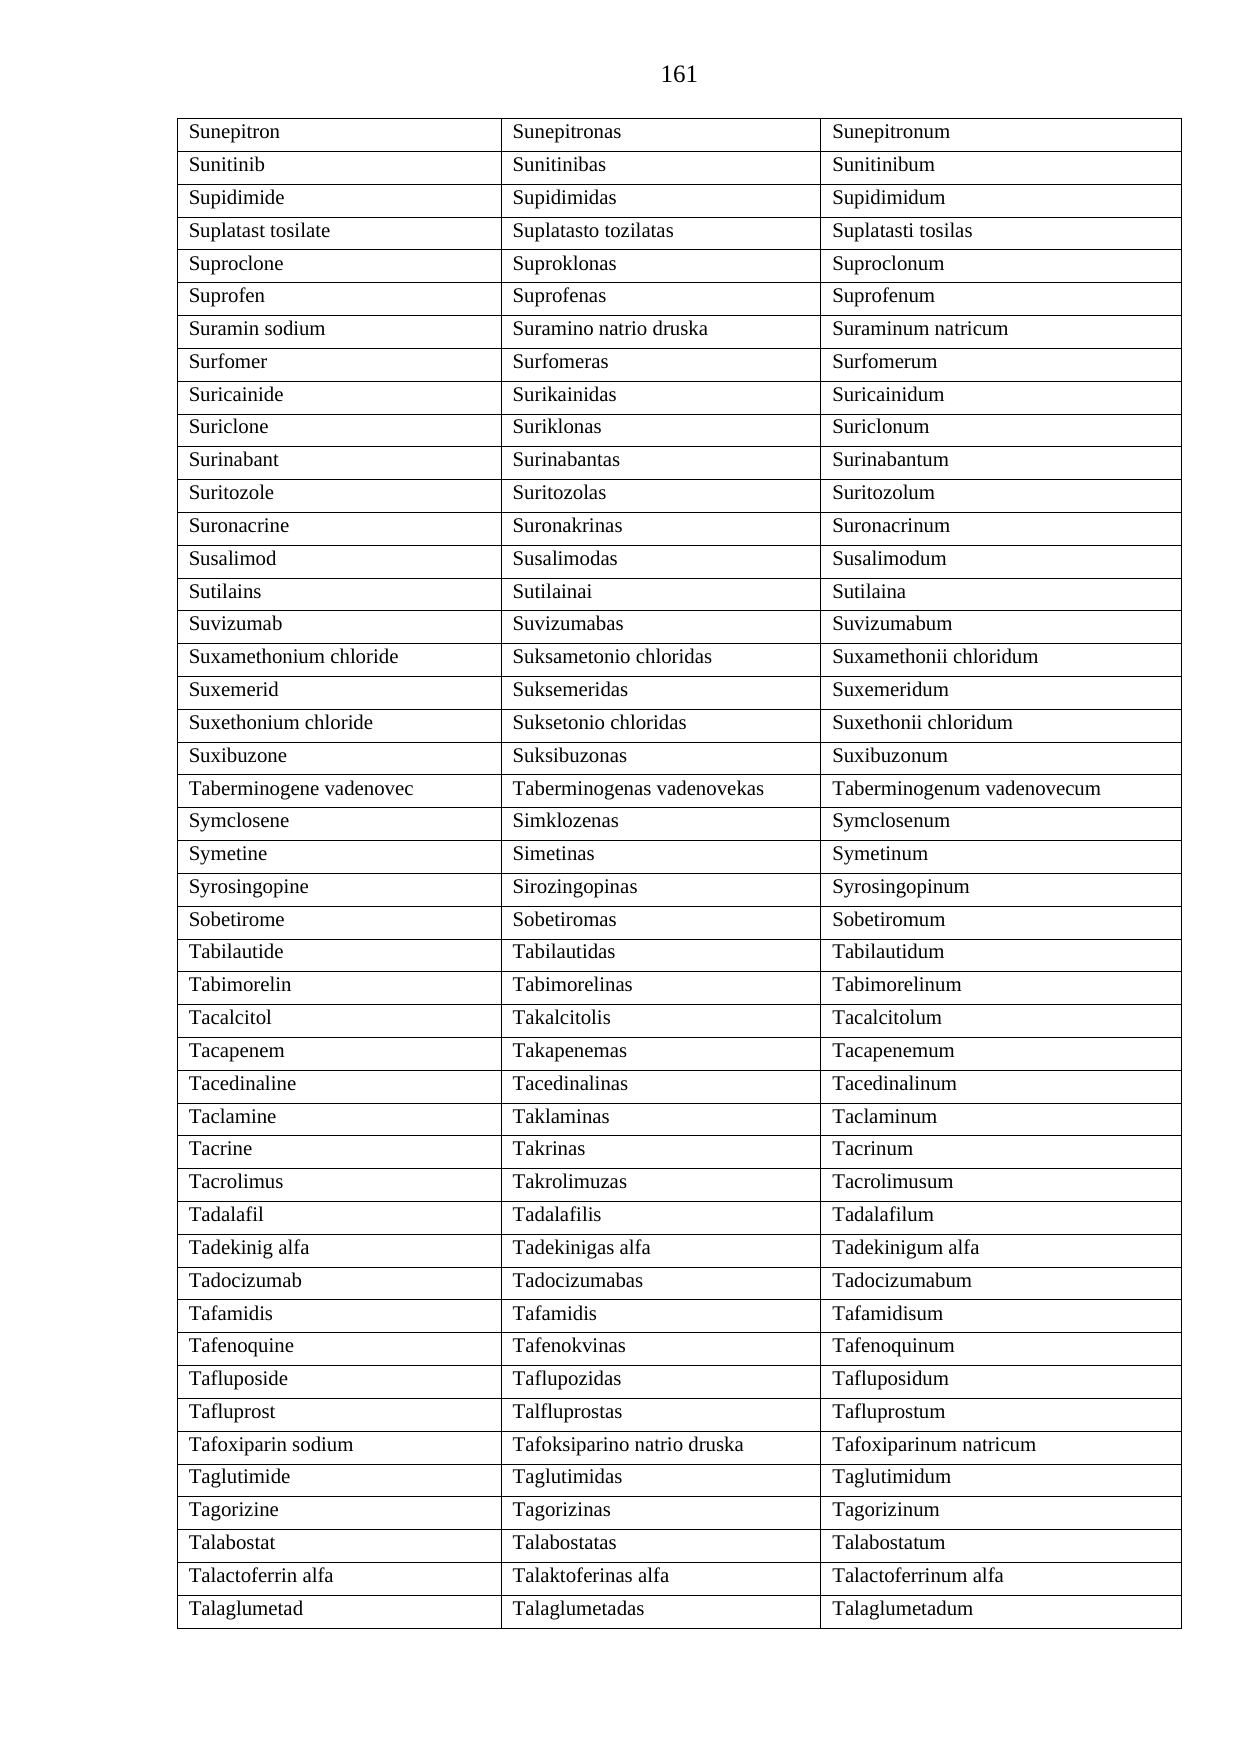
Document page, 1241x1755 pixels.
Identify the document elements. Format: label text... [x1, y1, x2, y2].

table_cell Tafluposide [178, 1366, 501, 1398]
table_cell Tadocizumabum [821, 1268, 1181, 1299]
table_cell Surinabant [178, 447, 501, 479]
table_cell Suxamethonii chloridum [821, 644, 1181, 676]
table_cell Suprofenas [502, 283, 820, 315]
table_cell Tafamidis [178, 1300, 501, 1332]
table_cell Suproclonum [821, 250, 1181, 282]
table_cell Taklaminas [502, 1104, 820, 1135]
table_cell Tafoxiparin sodium [178, 1432, 501, 1463]
table_cell Tafamidisum [821, 1300, 1181, 1332]
table_cell Talaglumetadum [821, 1596, 1181, 1627]
table_cell Talactoferrinum alfa [821, 1563, 1181, 1595]
table_cell Tacalcitol [178, 1005, 501, 1037]
table_cell Tadalafilum [821, 1202, 1181, 1234]
table_cell Takapenemas [502, 1038, 820, 1070]
table_cell Susalimod [178, 546, 501, 577]
table_cell Tagorizine [178, 1497, 501, 1529]
table_cell Surinabantum [821, 447, 1181, 479]
table_cell Suronakrinas [502, 513, 820, 545]
table_cell Supidimidas [502, 185, 820, 217]
table_cell Suronacrine [178, 513, 501, 545]
table_cell Talabostat [178, 1530, 501, 1562]
table_cell Talaktoferinas alfa [502, 1563, 820, 1595]
table_cell Susalimodas [502, 546, 820, 577]
table_cell Suxemerid [178, 677, 501, 709]
table_cell Tadalafil [178, 1202, 501, 1234]
table_cell Suksametonio chloridas [502, 644, 820, 676]
table_cell Talaglumetadas [502, 1596, 820, 1627]
table_cell Sunepitronas [502, 119, 820, 151]
table_cell Takalcitolis [502, 1005, 820, 1037]
table_cell Tadocizumabas [502, 1268, 820, 1299]
table_cell Tafluposidum [821, 1366, 1181, 1398]
table_cell Tafenokvinas [502, 1333, 820, 1365]
table_cell Tacrolimusum [821, 1169, 1181, 1201]
table_cell Tacapenemum [821, 1038, 1181, 1070]
table_cell Suprofen [178, 283, 501, 315]
table_cell Tafenoquinum [821, 1333, 1181, 1365]
table_cell Suproclone [178, 250, 501, 282]
table_cell Sutilaina [821, 579, 1181, 610]
table_cell Taglutimide [178, 1465, 501, 1496]
table_cell Sobetiromum [821, 907, 1181, 938]
table_cell Suramino natrio druska [502, 316, 820, 348]
table_cell Tacedinaline [178, 1071, 501, 1102]
table_cell Tabimorelinas [502, 972, 820, 1004]
table_cell Sunitinibum [821, 152, 1181, 184]
table_cell Taflupozidas [502, 1366, 820, 1398]
table_cell Tacedinalinum [821, 1071, 1181, 1102]
table_cell Simetinas [502, 841, 820, 873]
table_cell Sutilains [178, 579, 501, 610]
table_cell Tabimorelin [178, 972, 501, 1004]
table_cell Tadocizumab [178, 1268, 501, 1299]
table_cell Suxibuzone [178, 743, 501, 774]
table_cell Suxibuzonum [821, 743, 1181, 774]
table_cell Susalimodum [821, 546, 1181, 577]
table_cell Suplatasti tosilas [821, 218, 1181, 249]
table_cell Sobetirome [178, 907, 501, 938]
table_cell Talaglumetad [178, 1596, 501, 1627]
table_cell Surfomeras [502, 349, 820, 381]
table_cell Tacedinalinas [502, 1071, 820, 1102]
table_cell Taberminogene vadenovec [178, 775, 501, 807]
table_cell Tacapenem [178, 1038, 501, 1070]
table_cell Surfomer [178, 349, 501, 381]
table_cell Supidimide [178, 185, 501, 217]
table_cell Tacrine [178, 1136, 501, 1168]
table_cell Takrolimuzas [502, 1169, 820, 1201]
table_cell Suksemeridas [502, 677, 820, 709]
table_cell Suplatasto tozilatas [502, 218, 820, 249]
table_cell Suksetonio chloridas [502, 710, 820, 742]
table_cell Tabilautidas [502, 940, 820, 971]
table_cell Suritozole [178, 480, 501, 512]
table_cell Taberminogenum vadenovecum [821, 775, 1181, 807]
table_cell Tafluprostum [821, 1399, 1181, 1431]
table_cell Sunitinibas [502, 152, 820, 184]
table_cell Suxemeridum [821, 677, 1181, 709]
table_cell Tafluprost [178, 1399, 501, 1431]
table_cell Tafenoquine [178, 1333, 501, 1365]
table_cell Sobetiromas [502, 907, 820, 938]
table_cell Symclosenum [821, 808, 1181, 840]
table_cell Suksibuzonas [502, 743, 820, 774]
table_cell Syrosingopinum [821, 874, 1181, 906]
table_cell Tacrolimus [178, 1169, 501, 1201]
table_cell Sunitinib [178, 152, 501, 184]
table_cell Suplatast tosilate [178, 218, 501, 249]
table_cell Suprofenum [821, 283, 1181, 315]
table_cell Sunepitronum [821, 119, 1181, 151]
table_cell Takrinas [502, 1136, 820, 1168]
table_cell Sirozingopinas [502, 874, 820, 906]
table_cell Suvizumab [178, 611, 501, 643]
table_cell Suraminum natricum [821, 316, 1181, 348]
table_cell Suronacrinum [821, 513, 1181, 545]
table_cell Suriclone [178, 415, 501, 446]
table_cell Tadekinigas alfa [502, 1235, 820, 1267]
table_cell Symetine [178, 841, 501, 873]
table_cell Tabilautide [178, 940, 501, 971]
table_cell Tacrinum [821, 1136, 1181, 1168]
table_cell Sutilainai [502, 579, 820, 610]
table_cell Talabostatas [502, 1530, 820, 1562]
table_cell Suproklonas [502, 250, 820, 282]
table_cell Taglutimidum [821, 1465, 1181, 1496]
table_cell Suxamethonium chloride [178, 644, 501, 676]
table_cell Suriclonum [821, 415, 1181, 446]
table_cell Tafoksiparino natrio druska [502, 1432, 820, 1463]
table_cell Syrosingopine [178, 874, 501, 906]
table_cell Supidimidum [821, 185, 1181, 217]
table_cell Taberminogenas vadenovekas [502, 775, 820, 807]
table_cell Symetinum [821, 841, 1181, 873]
table_cell Tacalcitolum [821, 1005, 1181, 1037]
table_cell Taclamine [178, 1104, 501, 1135]
table_cell Surinabantas [502, 447, 820, 479]
table_cell Taglutimidas [502, 1465, 820, 1496]
table_cell Suvizumabas [502, 611, 820, 643]
table_cell Suricainidum [821, 382, 1181, 413]
table_cell Suramin sodium [178, 316, 501, 348]
table_cell Tadekinigum alfa [821, 1235, 1181, 1267]
table_cell Tadalafilis [502, 1202, 820, 1234]
table_cell Suxethonii chloridum [821, 710, 1181, 742]
table_cell Symclosene [178, 808, 501, 840]
table_cell Tagorizinum [821, 1497, 1181, 1529]
table_cell Suriklonas [502, 415, 820, 446]
table_cell Suvizumabum [821, 611, 1181, 643]
table_cell Tafoxiparinum natricum [821, 1432, 1181, 1463]
table_cell Talabostatum [821, 1530, 1181, 1562]
table_cell Suxethonium chloride [178, 710, 501, 742]
table_cell Taclaminum [821, 1104, 1181, 1135]
table_cell Suritozolas [502, 480, 820, 512]
table_cell Suritozolum [821, 480, 1181, 512]
table_cell Tabilautidum [821, 940, 1181, 971]
table_cell Tadekinig alfa [178, 1235, 501, 1267]
table_cell Talfluprostas [502, 1399, 820, 1431]
table_cell Tagorizinas [502, 1497, 820, 1529]
table_cell Surikainidas [502, 382, 820, 413]
table_cell Surfomerum [821, 349, 1181, 381]
table_cell Tabimorelinum [821, 972, 1181, 1004]
table_cell Simklozenas [502, 808, 820, 840]
table_cell Suricainide [178, 382, 501, 413]
table_cell Tafamidis [502, 1300, 820, 1332]
table_cell Talactoferrin alfa [178, 1563, 501, 1595]
table_cell Sunepitron [178, 119, 501, 151]
